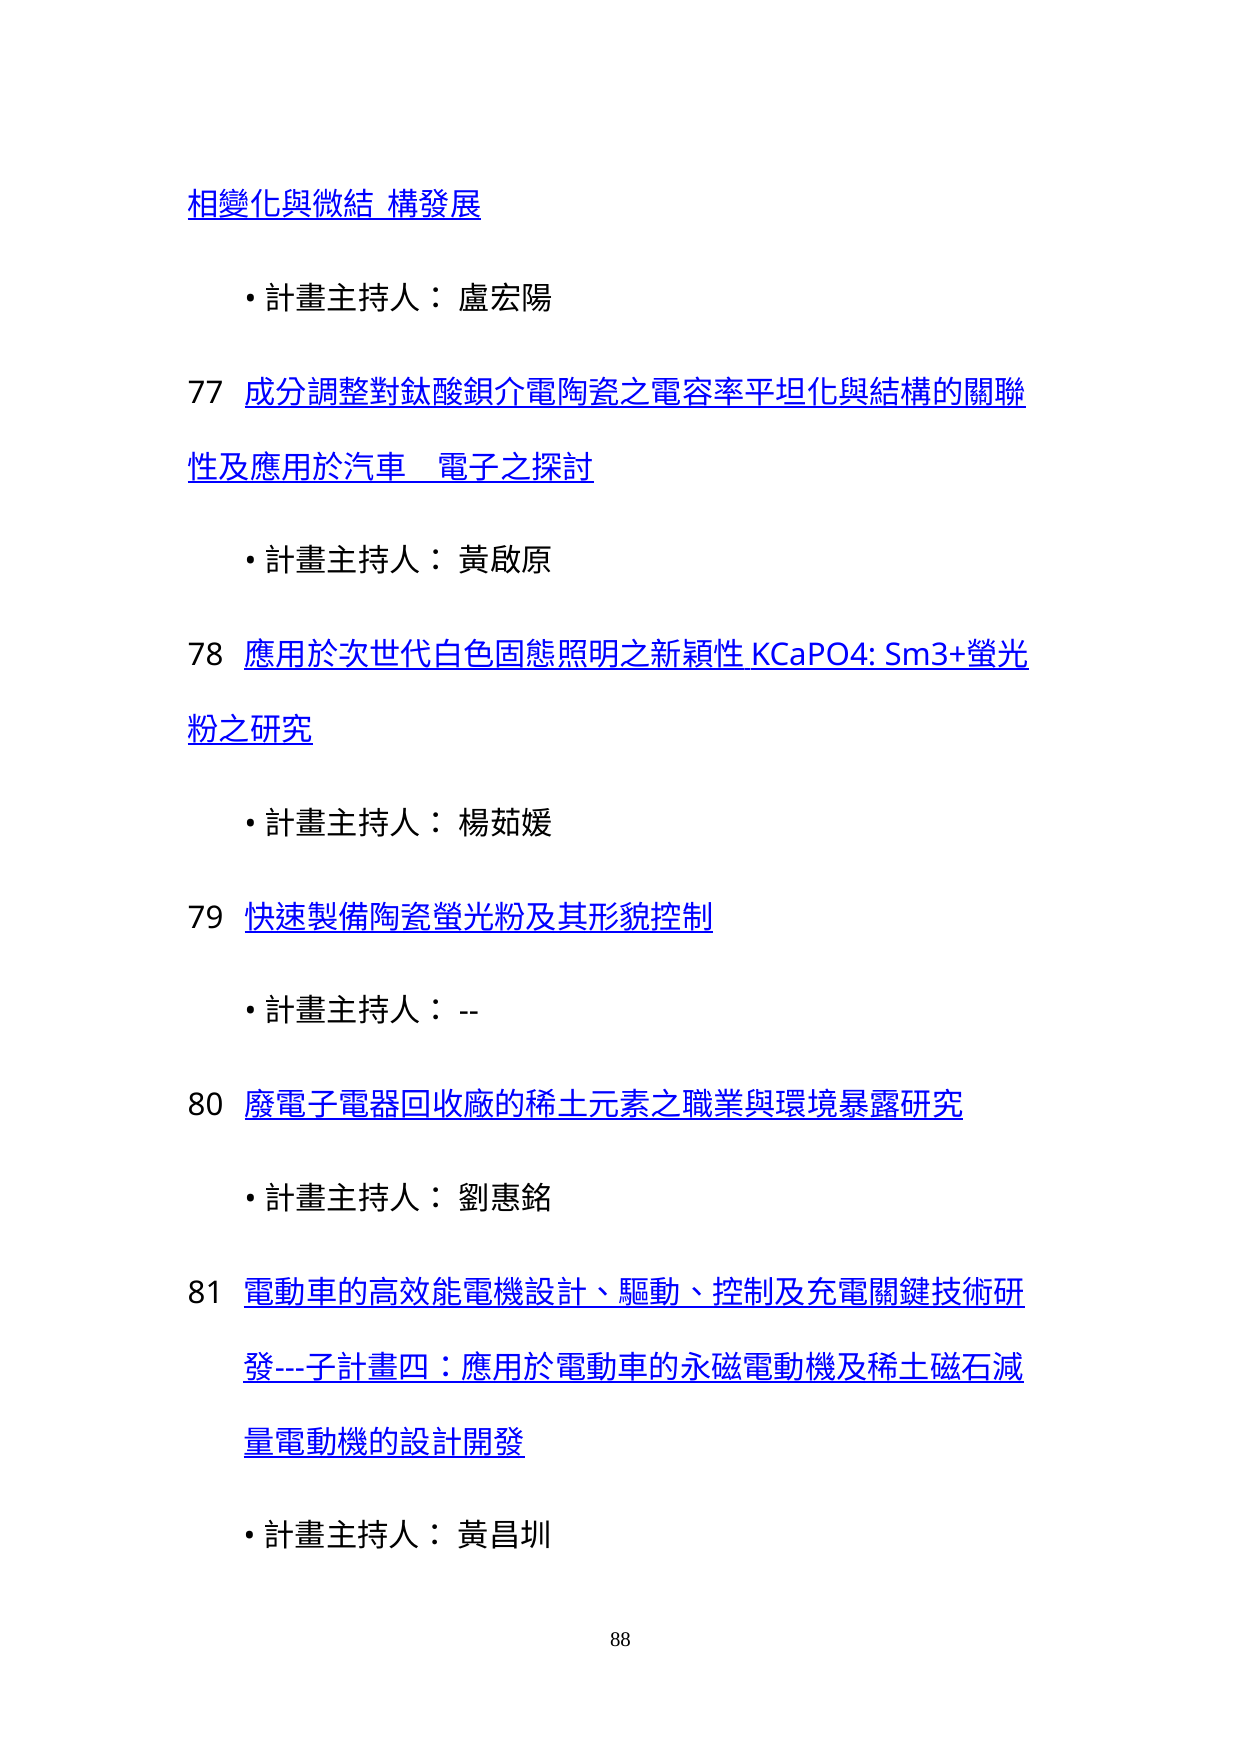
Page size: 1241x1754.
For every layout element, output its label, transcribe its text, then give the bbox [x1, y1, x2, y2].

text 78 應用於次世代白色固態照明之新穎性KCaPO4: Sm3+螢光粉之研究 [187, 614, 1053, 764]
text • 計畫主持人： 劉惠銘 [187, 1158, 1053, 1233]
text • 計畫主持人： 黃昌圳 [187, 1496, 1053, 1571]
text • 計畫主持人： 黃啟原 [187, 521, 1053, 596]
text • 計畫主持人： -- [187, 971, 1053, 1046]
text • 計畫主持人： 盧宏陽 [187, 258, 1053, 333]
text 77 成分調整對鈦酸鋇介電陶瓷之電容率平坦化與結構的關聯性及應用於汽車 電子之探討 [187, 352, 1053, 502]
text 79 快速製備陶瓷螢光粉及其形貌控制 [187, 877, 1053, 952]
text 81 電動車的高效能電機設計、驅動、控制及充電關鍵技術研發---子計畫四：應用於電動車的永磁電動機及稀土磁石減量電動機的設計開發 [187, 1252, 1053, 1477]
text 80 廢電子電器回收廠的稀土元素之職業與環境暴露研究 [187, 1064, 1053, 1139]
text 相變化與微結 構發展 [187, 164, 1053, 239]
text • 計畫主持人： 楊茹媛 [187, 783, 1053, 858]
